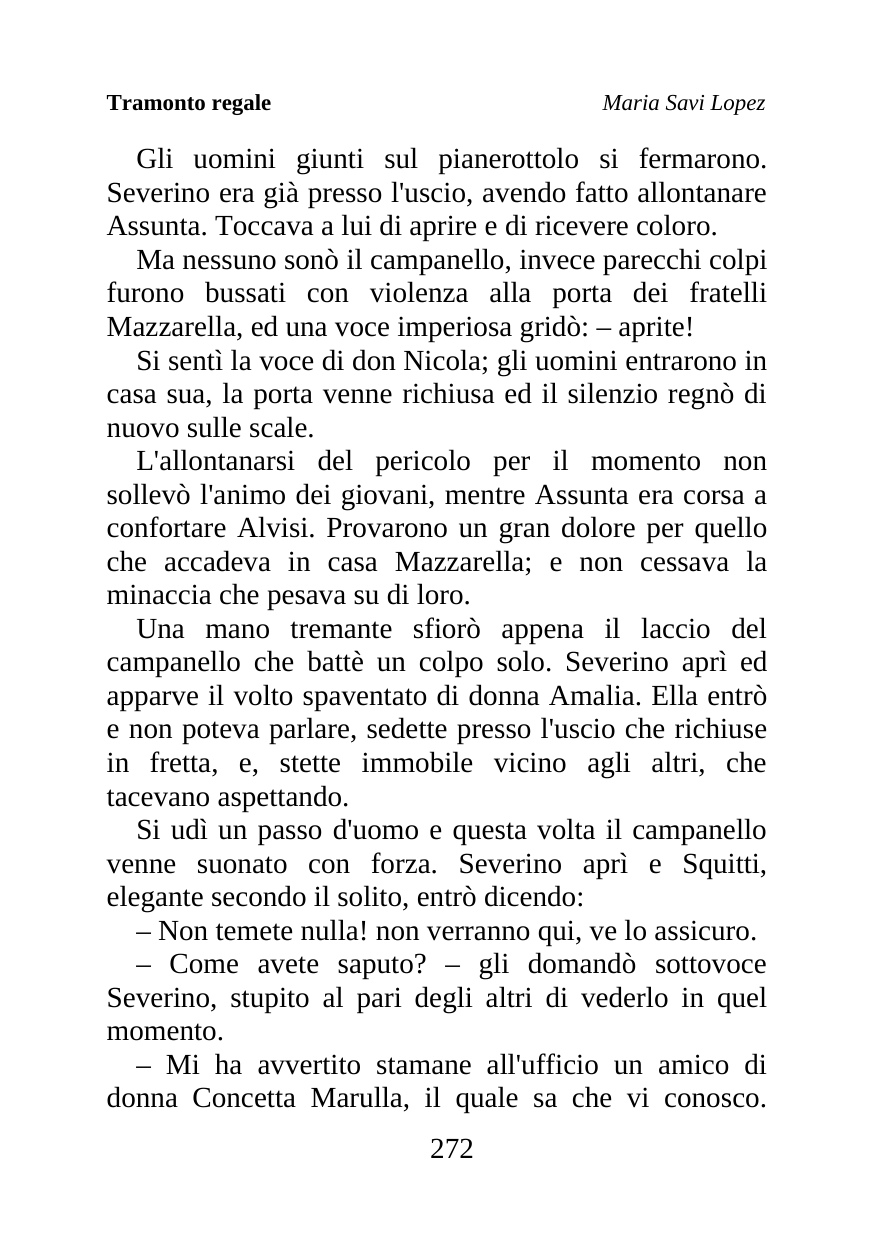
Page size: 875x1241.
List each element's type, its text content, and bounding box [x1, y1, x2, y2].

text Una mano tremante sfiorò appena il laccio del campanello che battè un colpo solo. Severino aprì ed apparve il volto spaventato di donna Amalia. Ella entrò e non poteva parlare, sedette presso l'uscio che richiuse in fretta, e, stette immobile vicino agli altri, che tacevano aspettando. [106, 611, 768, 812]
text L'allontanarsi del pericolo per il momento non sollevò l'animo dei giovani, mentre Assunta era corsa a confortare Alvisi. Provarono un gran dolore per quello che accadeva in casa Mazzarella; e non cessava la minaccia che pesava su di loro. [106, 443, 768, 611]
text – Come avete saputo? – gli domandò sottovoce Severino, stupito al pari degli altri di vederlo in quel momento. [106, 946, 768, 1047]
text Si sentì la voce di don Nicola; gli uomini entrarono in casa sua, la porta venne richiusa ed il silenzio regnò di nuovo sulle scale. [106, 343, 768, 443]
text Ma nessuno sonò il campanello, invece parecchi colpi furono bussati con violenza alla porta dei fratelli Mazzarella, ed una voce imperiosa gridò: – aprite! [106, 242, 768, 343]
text – Non temete nulla! non verranno qui, ve lo assicuro. [106, 913, 768, 946]
text Gli uomini giunti sul pianerottolo si fermarono. Severino era già presso l'uscio, avendo fatto allontanare Assunta. Toccava a lui di aprire e di ricevere coloro. [106, 141, 768, 242]
text – Mi ha avvertito stamane all'ufficio un amico di donna Concetta Marulla, il quale sa che vi conosco. [106, 1047, 768, 1114]
text Si udì un passo d'uomo e questa volta il campanello venne suonato con forza. Severino aprì e Squitti, elegante secondo il solito, entrò dicendo: [106, 812, 768, 913]
